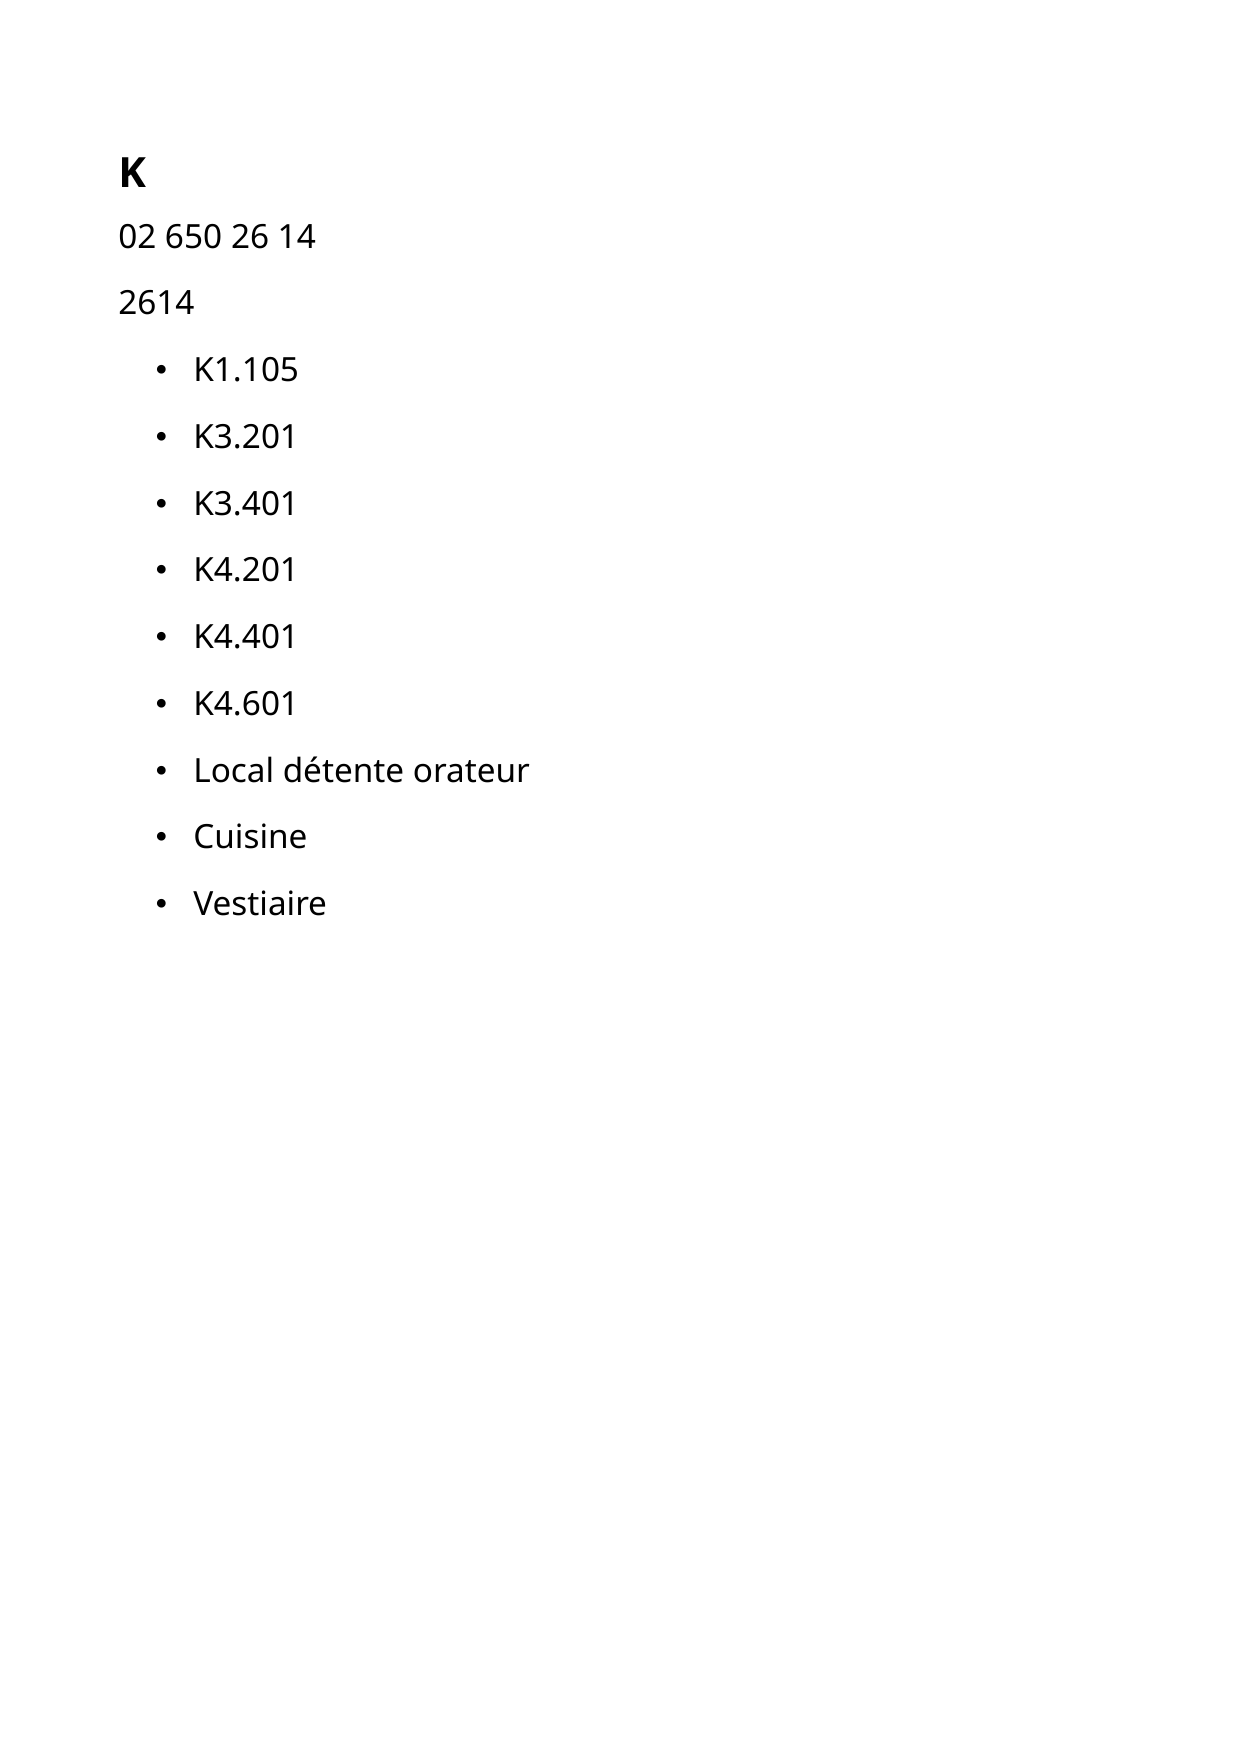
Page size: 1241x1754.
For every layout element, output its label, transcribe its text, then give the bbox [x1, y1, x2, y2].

list K4.401 [156, 613, 1122, 658]
list K1.105 [156, 346, 1122, 391]
list K4.201 [156, 546, 1122, 592]
text 2614 [118, 279, 1122, 324]
list K3.401 [156, 479, 1122, 525]
text 02 650 26 14 [118, 212, 1122, 258]
list Vestiaire [156, 880, 1122, 926]
subtitle K [118, 143, 1122, 200]
list Local détente orateur [156, 747, 1122, 792]
list K3.201 [156, 413, 1122, 458]
list Cuisine [156, 813, 1122, 859]
list K4.601 [156, 680, 1122, 725]
